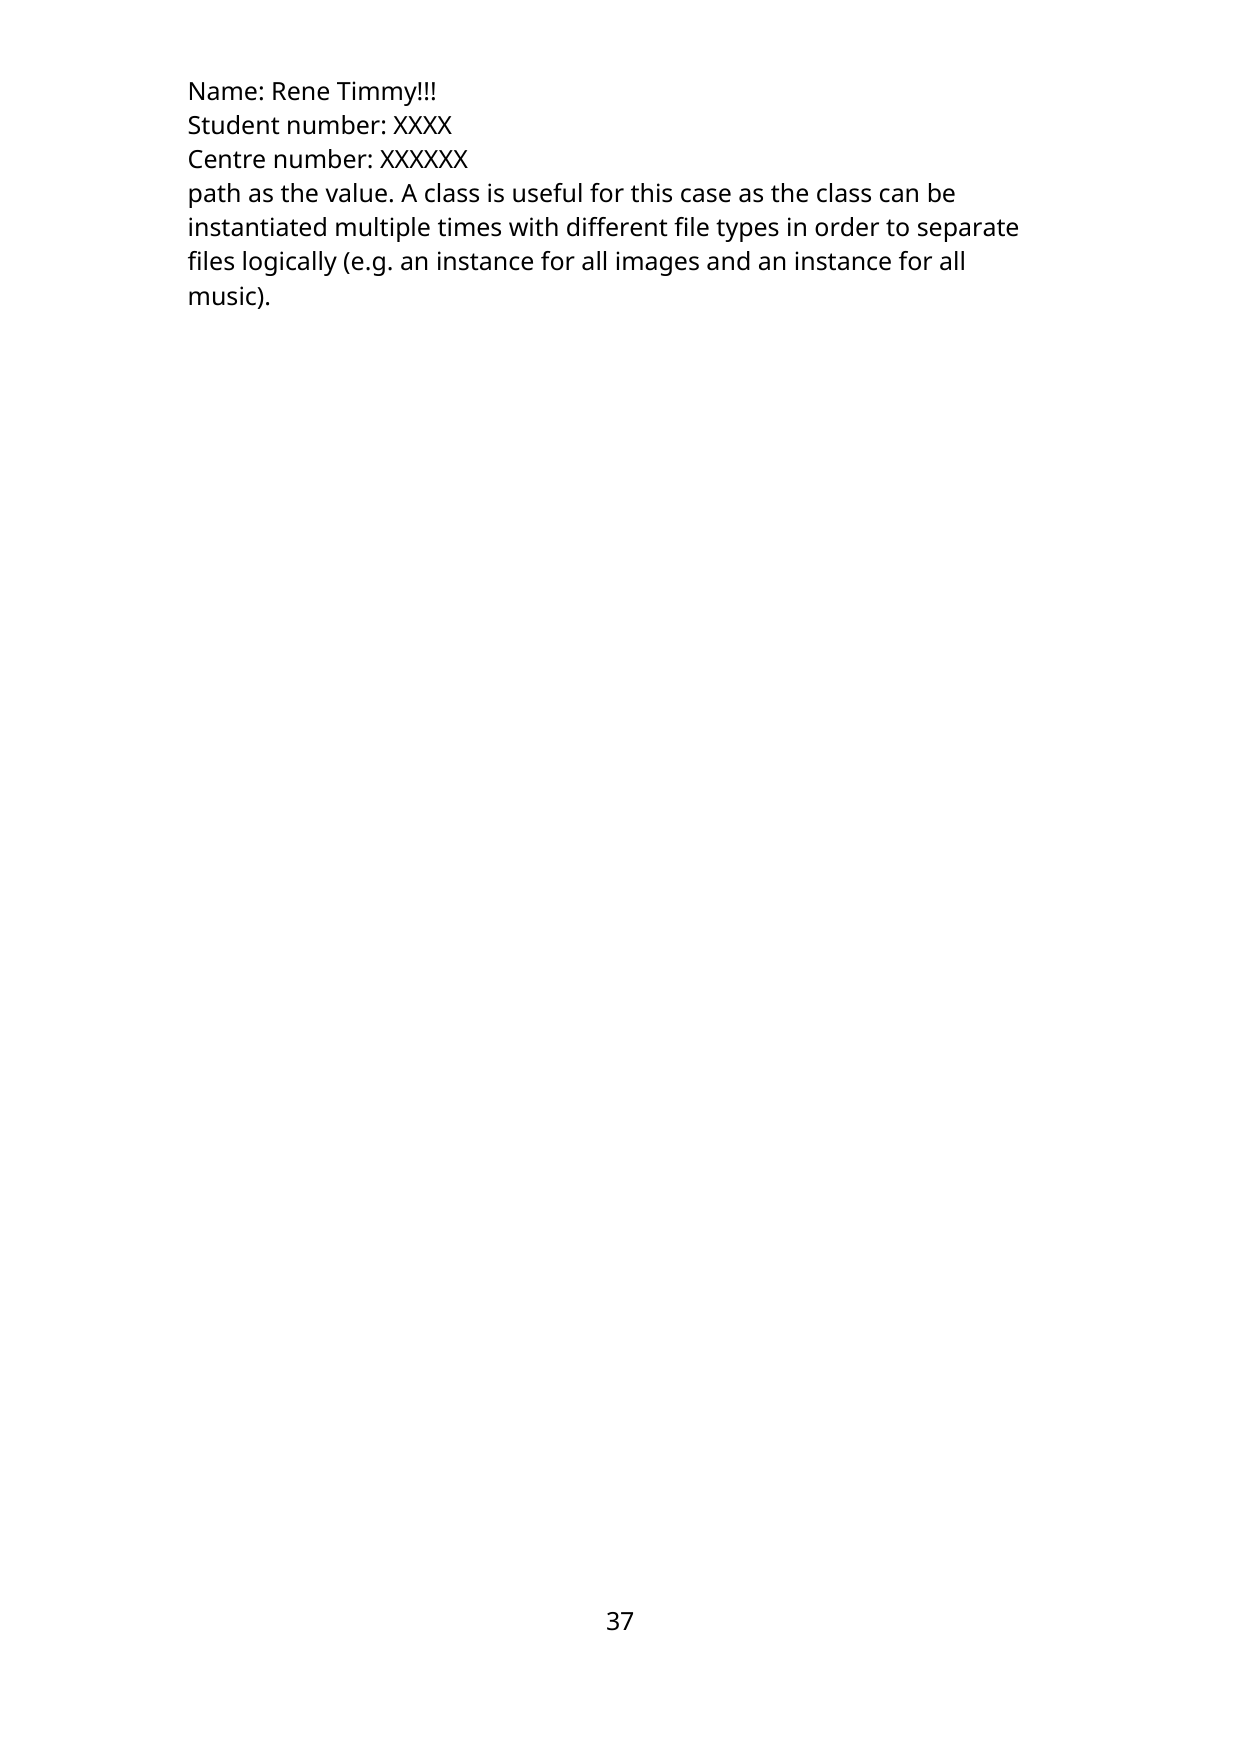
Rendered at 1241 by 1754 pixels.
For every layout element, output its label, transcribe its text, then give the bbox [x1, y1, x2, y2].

text path as the value. A class is useful for this case as the class can be instantiated multiple times with different file types in order to separate files logically (e.g. an instance for all images and an instance for all music). [187, 176, 1053, 312]
